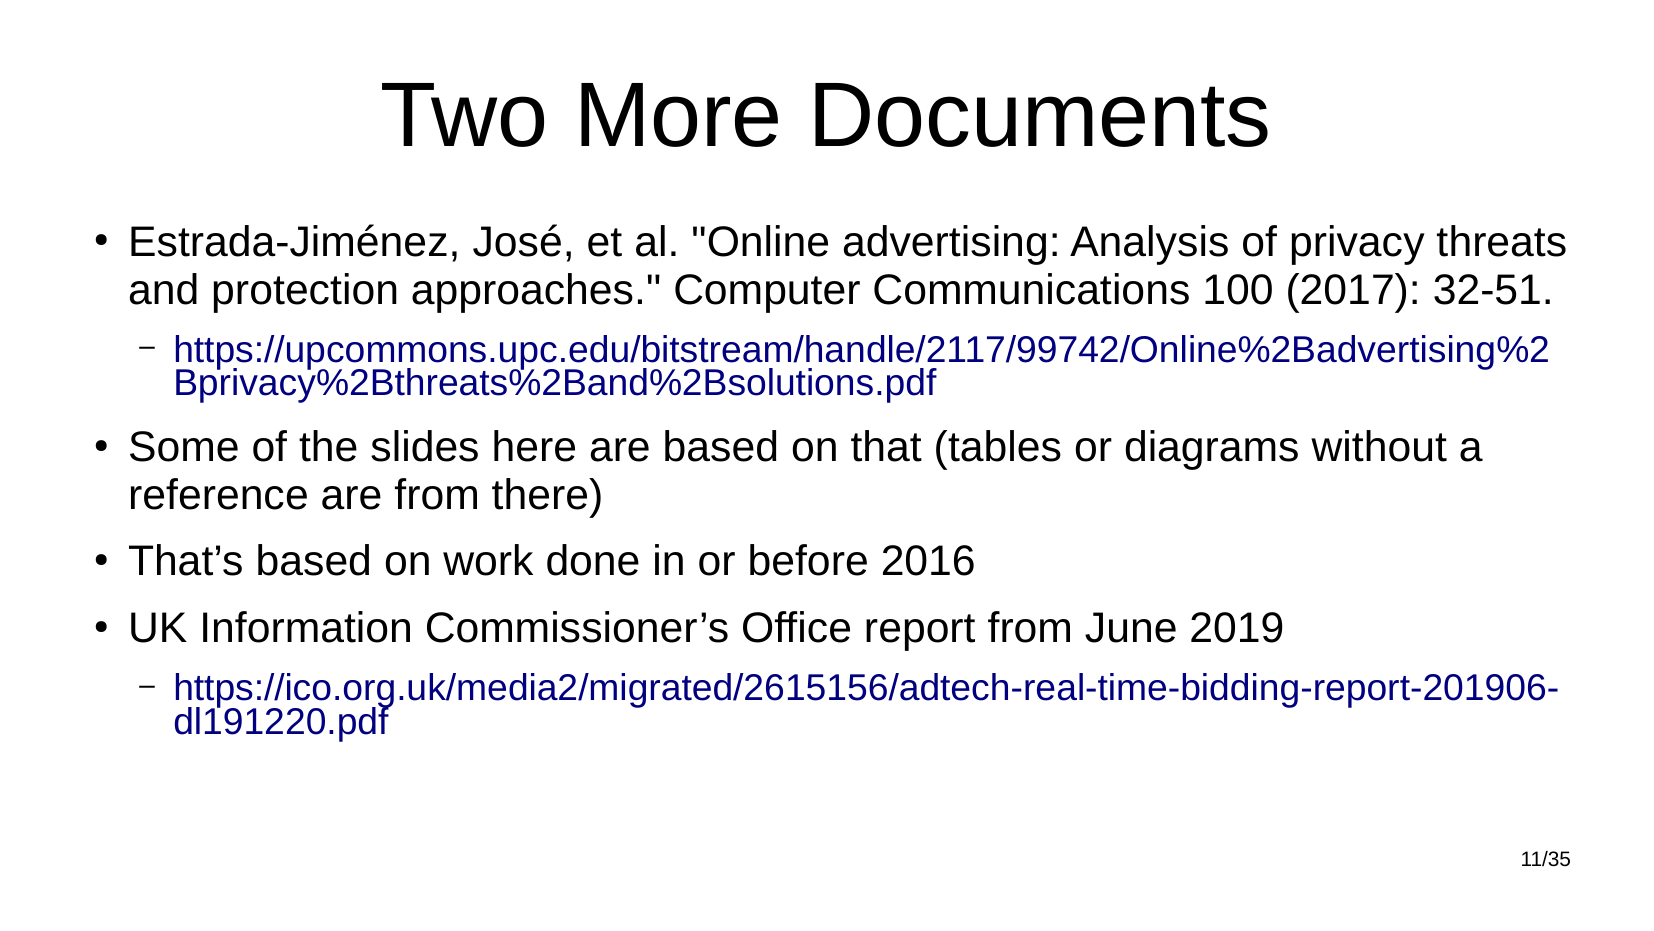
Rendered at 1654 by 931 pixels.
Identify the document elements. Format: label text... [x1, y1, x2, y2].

list Estrada-Jiménez, José, et al. "Online advertising: Analysis of privacy threats and protection approaches." Computer Communications 100 (2017): 32-51. https://upcommons.upc.edu/bitstream/handle/2117/99742/Online%2Badvertising%2Bprivacy%2Bthreats%2Band%2Bsolutions.pdf Some of the slides here are based on that (tables or diagrams without a reference are from there) That’s based on work done in or before 2016 UK Information Commissioner’s Office report from June 2019 https://ico.org.uk/media2/migrated/2615156/adtech-real-time-bidding-report-201906-dl191220.pdf [82, 217, 1571, 758]
title Two More Documents [82, 37, 1571, 193]
